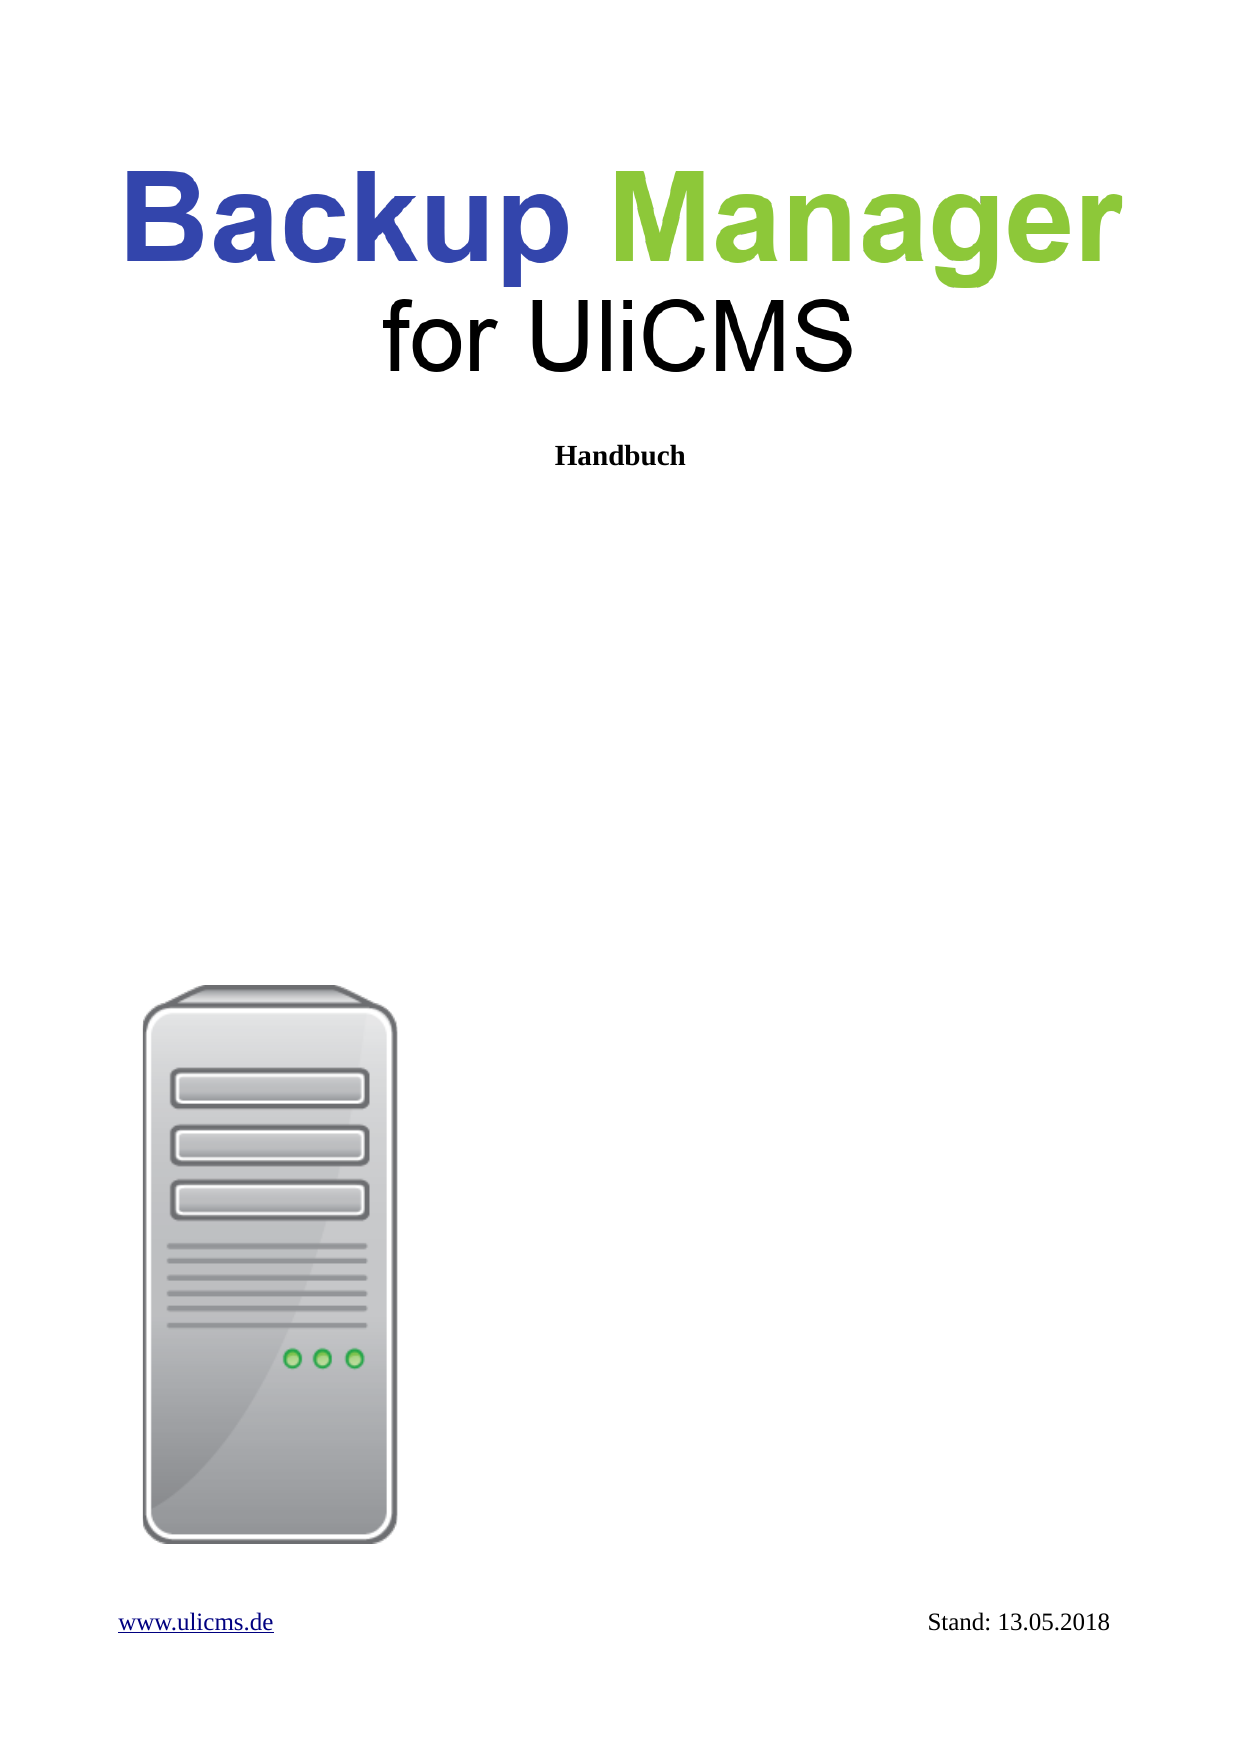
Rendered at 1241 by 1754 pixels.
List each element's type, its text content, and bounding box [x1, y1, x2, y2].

text Handbuch [118, 438, 1122, 472]
picture [118, 146, 1123, 393]
picture [142, 985, 398, 1544]
